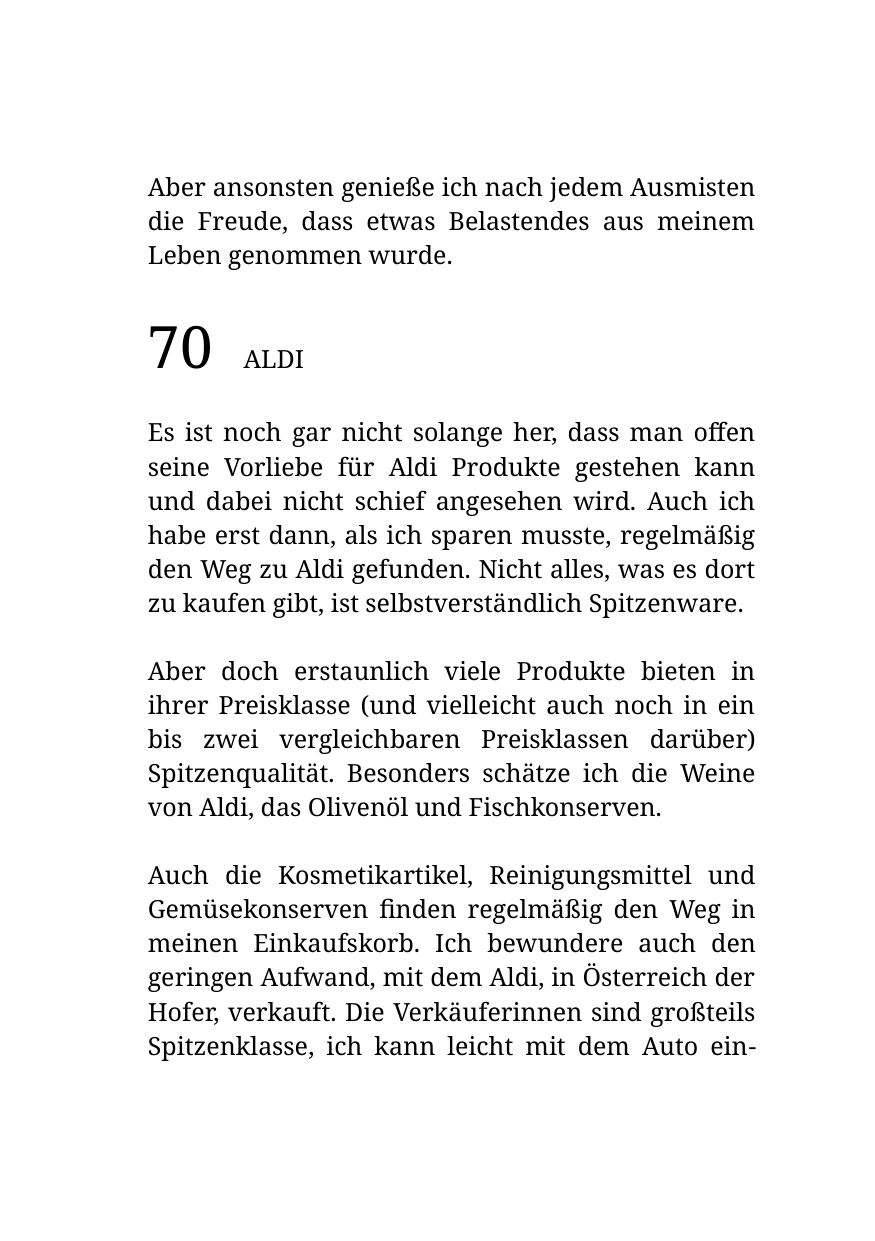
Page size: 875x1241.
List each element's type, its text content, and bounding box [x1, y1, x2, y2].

subtitle 70 ALDI [148, 306, 756, 386]
text Es ist noch gar nicht solange her, dass man offen seine Vorliebe für Aldi Produkte gestehen kann und dabei nicht schief angesehen wird. Auch ich habe erst dann, als ich sparen musste, regelmäßig den Weg zu Aldi gefunden. Nicht alles, was es dort zu kaufen gibt, ist selbstverständlich Spitzenware. [148, 415, 756, 619]
text Auch die Kosmetikartikel, Reinigungsmittel und Gemüse­konserven finden regelmäßig den Weg in meinen Einkaufs­korb. Ich bewundere auch den geringen Aufwand, mit dem Aldi, in Österreich der Hofer, verkauft. Die Verkäuferinnen sind großteils Spitzenklasse, ich kann leicht mit dem Auto ein­ [148, 858, 756, 1062]
text Aber ansonsten genieße ich nach jedem Ausmisten die Freude, dass etwas Belastendes aus meinem Leben genommen wurde. [148, 170, 756, 272]
text Aber doch erstaunlich viele Produkte bieten in ihrer Preis­klasse (und vielleicht auch noch in ein bis zwei vergleich­baren Preisklassen darüber) Spitzenqualität. Besonders schätze ich die Weine von Aldi, das Olivenöl und Fischkonserven. [148, 653, 756, 824]
